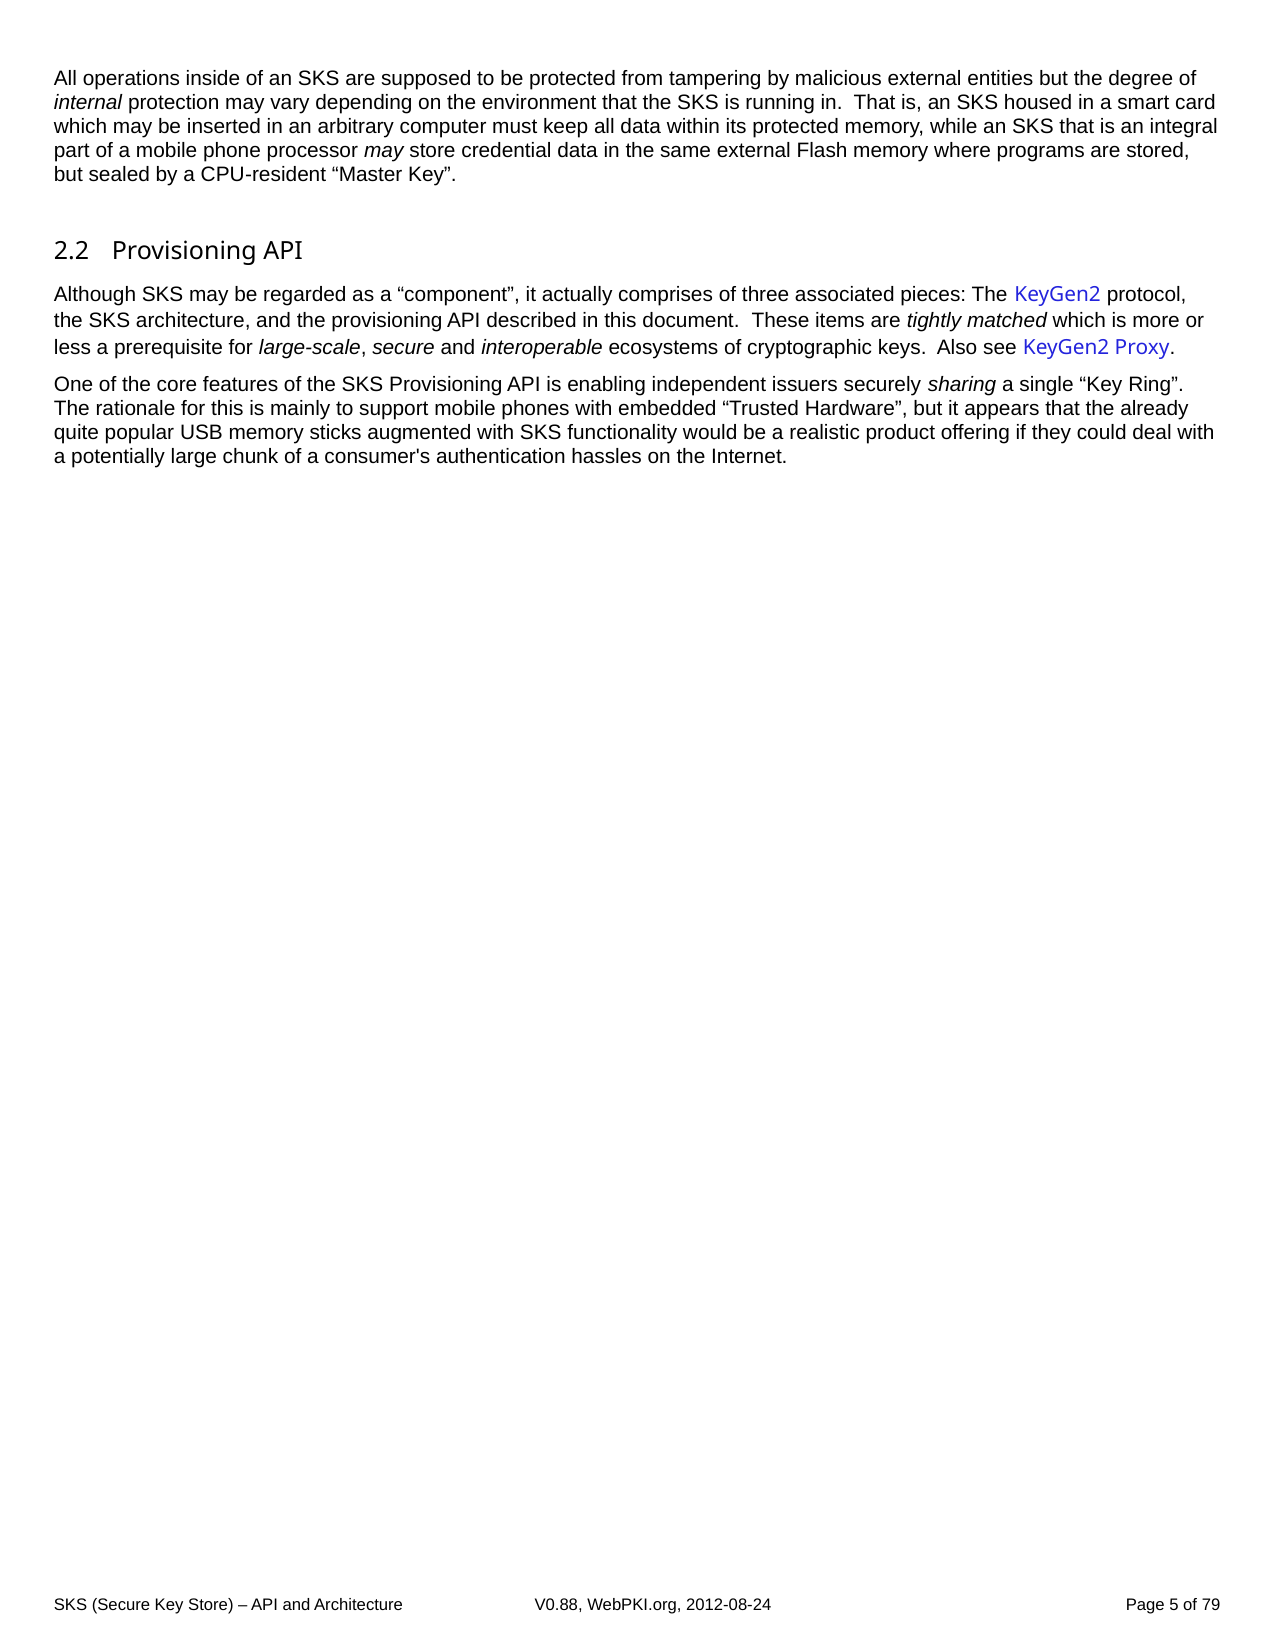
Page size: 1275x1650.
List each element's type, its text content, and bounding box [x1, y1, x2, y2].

text All operations inside of an SKS are supposed to be protected from tampering by malicious external entities but the degree of internal protection may vary depending on the environment that the SKS is running in. That is, an SKS housed in a smart card which may be inserted in an arbitrary computer must keep all data within its protected memory, while an SKS that is an integral part of a mobile phone processor may store credential data in the same external Flash memory where programs are stored, but sealed by a CPU‑resident “Master Key”. [54, 66, 1221, 186]
text Although SKS may be regarded as a “component”, it actually comprises of three associated pieces: The KeyGen2 protocol, the SKS architecture, and the provisioning API described in this document. These items are tightly matched which is more or less a prerequisite for large-scale, secure and interoperable ecosystems of cryptographic keys. Also see KeyGen2 Proxy. [54, 279, 1221, 360]
text One of the core features of the SKS Provisioning API is enabling independent issuers securely sharing a single “Key Ring”. The rationale for this is mainly to support mobile phones with embedded “Trusted Hardware”, but it appears that the already quite popular USB memory sticks augmented with SKS functionality would be a realistic product offering if they could deal with a potentially large chunk of a consumer's authentication hassles on the Internet. [54, 372, 1221, 468]
subtitle Provisioning API [54, 233, 1221, 267]
